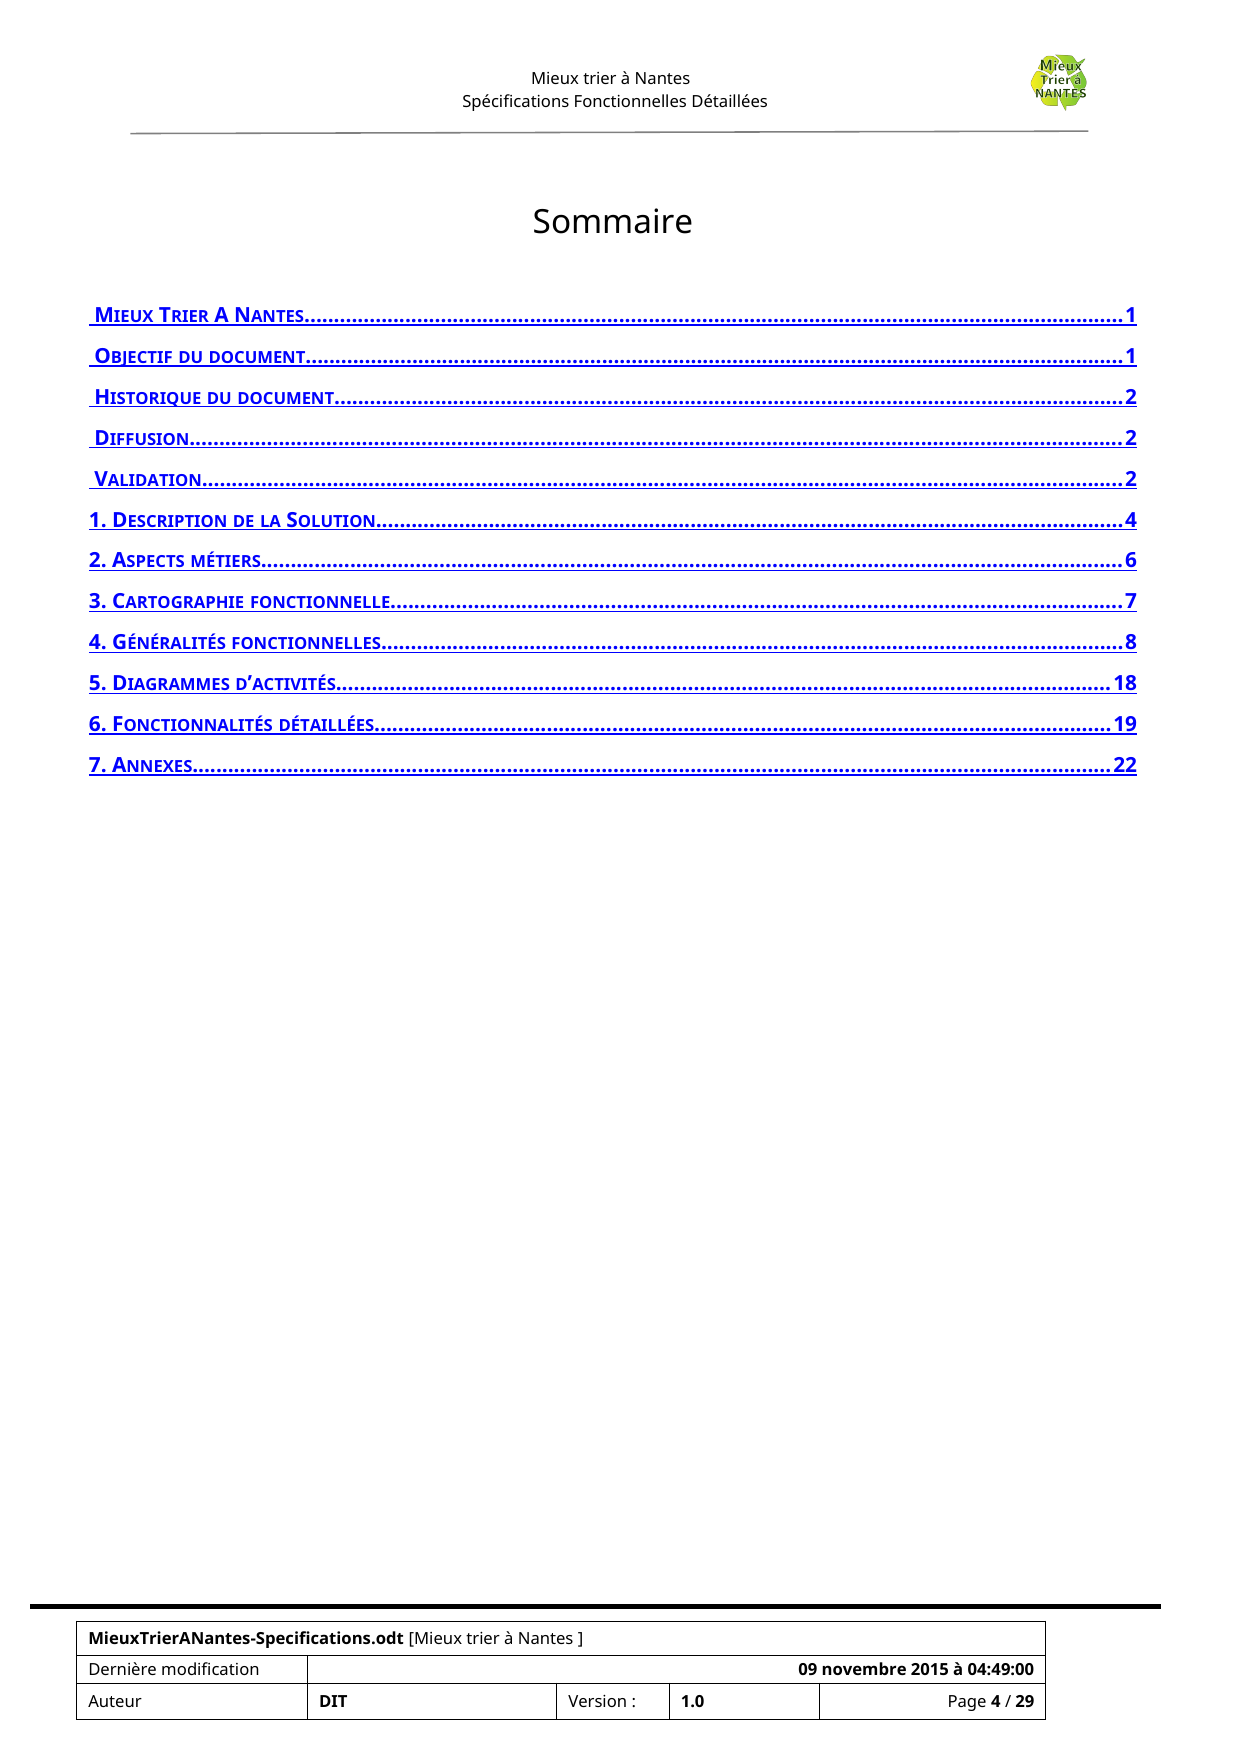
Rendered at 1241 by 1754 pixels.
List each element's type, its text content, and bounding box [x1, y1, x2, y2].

text Sommaire [89, 198, 1137, 243]
text 4. Généralités fonctionnelles 8 [89, 627, 1137, 652]
text Objectif du document 1 [89, 341, 1137, 365]
text Validation 2 [89, 464, 1137, 488]
text 3. Cartographie fonctionnelle 7 [89, 587, 1137, 611]
text 6. Fonctionnalités détaillées 19 [89, 709, 1137, 733]
text 1. Description de la Solution 4 [89, 505, 1137, 529]
text 5. Diagrammes d’activités 18 [89, 668, 1137, 693]
picture [1029, 52, 1089, 112]
text Diffusion 2 [89, 423, 1137, 447]
text 7. Annexes 22 [89, 750, 1137, 774]
text Mieux Trier A Nantes 1 [89, 300, 1137, 324]
text 2. Aspects métiers 6 [89, 546, 1137, 570]
text Historique du document 2 [89, 382, 1137, 406]
